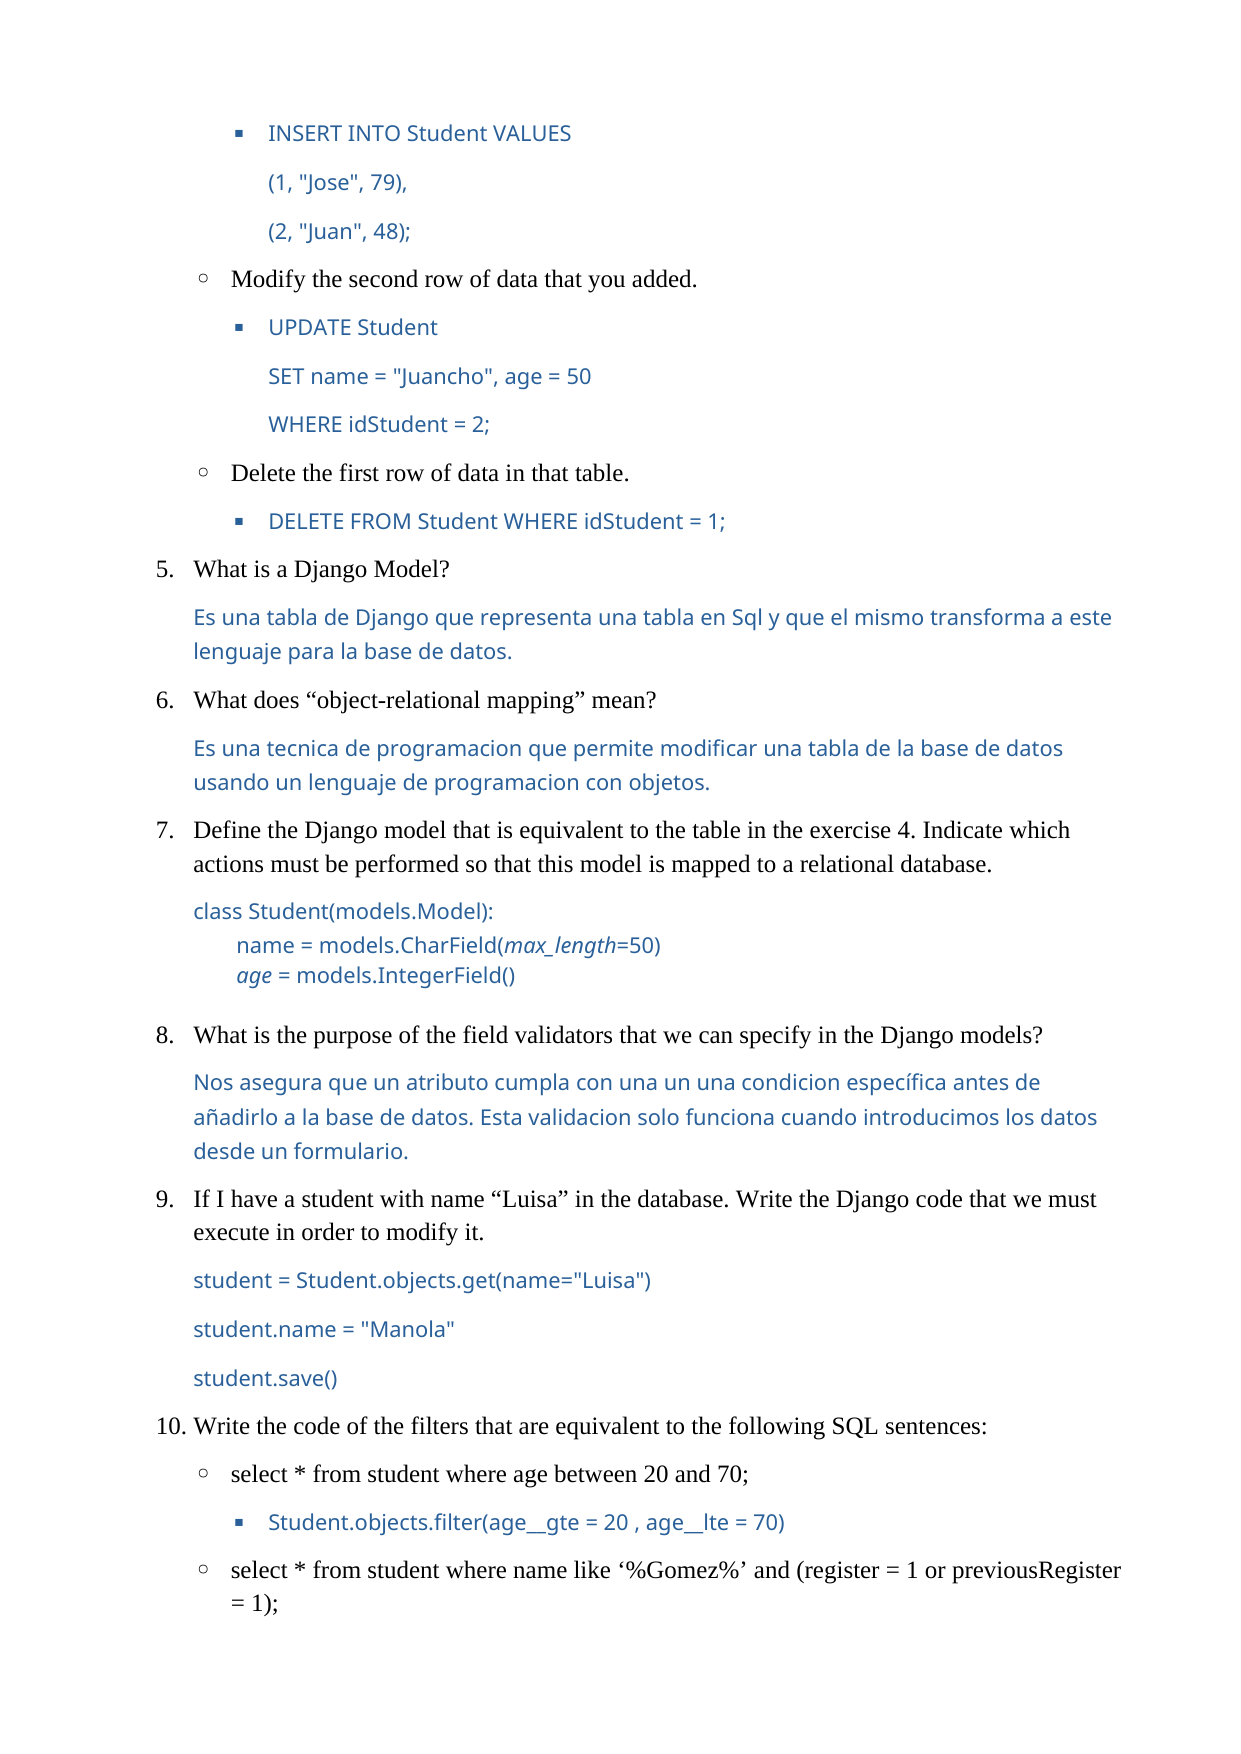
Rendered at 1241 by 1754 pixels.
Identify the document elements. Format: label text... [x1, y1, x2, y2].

list select * from student where age between 20 and 70; [193, 1459, 1122, 1488]
list What does “object-relational mapping” mean? [156, 685, 1122, 714]
list student = Student.objects.get(name="Luisa") [156, 1265, 1122, 1295]
list What is the purpose of the field validators that we can specify in the Django models? [156, 1020, 1122, 1048]
list student.name = "Manola" [156, 1314, 1122, 1344]
list DELETE FROM Student WHERE idStudent = 1; [231, 506, 1122, 536]
list Write the code of the filters that are equivalent to the following SQL sentences: [156, 1411, 1122, 1440]
list Modify the second row of data that you added. [193, 264, 1122, 293]
list If I have a student with name “Luisa” in the database. Write the Django code that we must execute in order to modify it. [156, 1184, 1122, 1246]
list Es una tecnica de programacion que permite modificar una tabla de la base de datos usando un lenguaje de programacion con objetos. [156, 733, 1122, 797]
list student.save() [156, 1363, 1122, 1392]
list WHERE idStudent = 2; [231, 409, 1122, 439]
list class Student(models.Model): [156, 896, 1122, 926]
text age = models.IntegerField() [236, 960, 1122, 990]
list SET name = "Juancho", age = 50 [231, 361, 1122, 391]
list Delete the first row of data in that table. [193, 458, 1122, 487]
list (1, "Jose", 79), [231, 167, 1122, 197]
list Es una tabla de Django que representa una tabla en Sql y que el mismo transforma a este lenguaje para la base de datos. [156, 602, 1122, 666]
list (2, "Juan", 48); [231, 216, 1122, 245]
list UPDATE Student [231, 312, 1122, 342]
list What is a Django Model? [156, 554, 1122, 583]
list Student.objects.filter(age__gte = 20 , age__lte = 70) [231, 1507, 1122, 1536]
list Nos asegura que un atributo cumpla con una un una condicion específica antes de añadirlo a la base de datos. Esta validacion solo funciona cuando introducimos los datos desde un formulario. [156, 1067, 1122, 1166]
list select * from student where name like ‘%Gomez%’ and (register = 1 or previousRegister = 1); [193, 1555, 1122, 1617]
list INSERT INTO Student VALUES [231, 118, 1122, 148]
text name = models.CharField(max_length=50) [236, 930, 1122, 960]
list Define the Django model that is equivalent to the table in the exercise 4. Indicate which actions must be performed so that this model is mapped to a relational database. [156, 816, 1122, 877]
